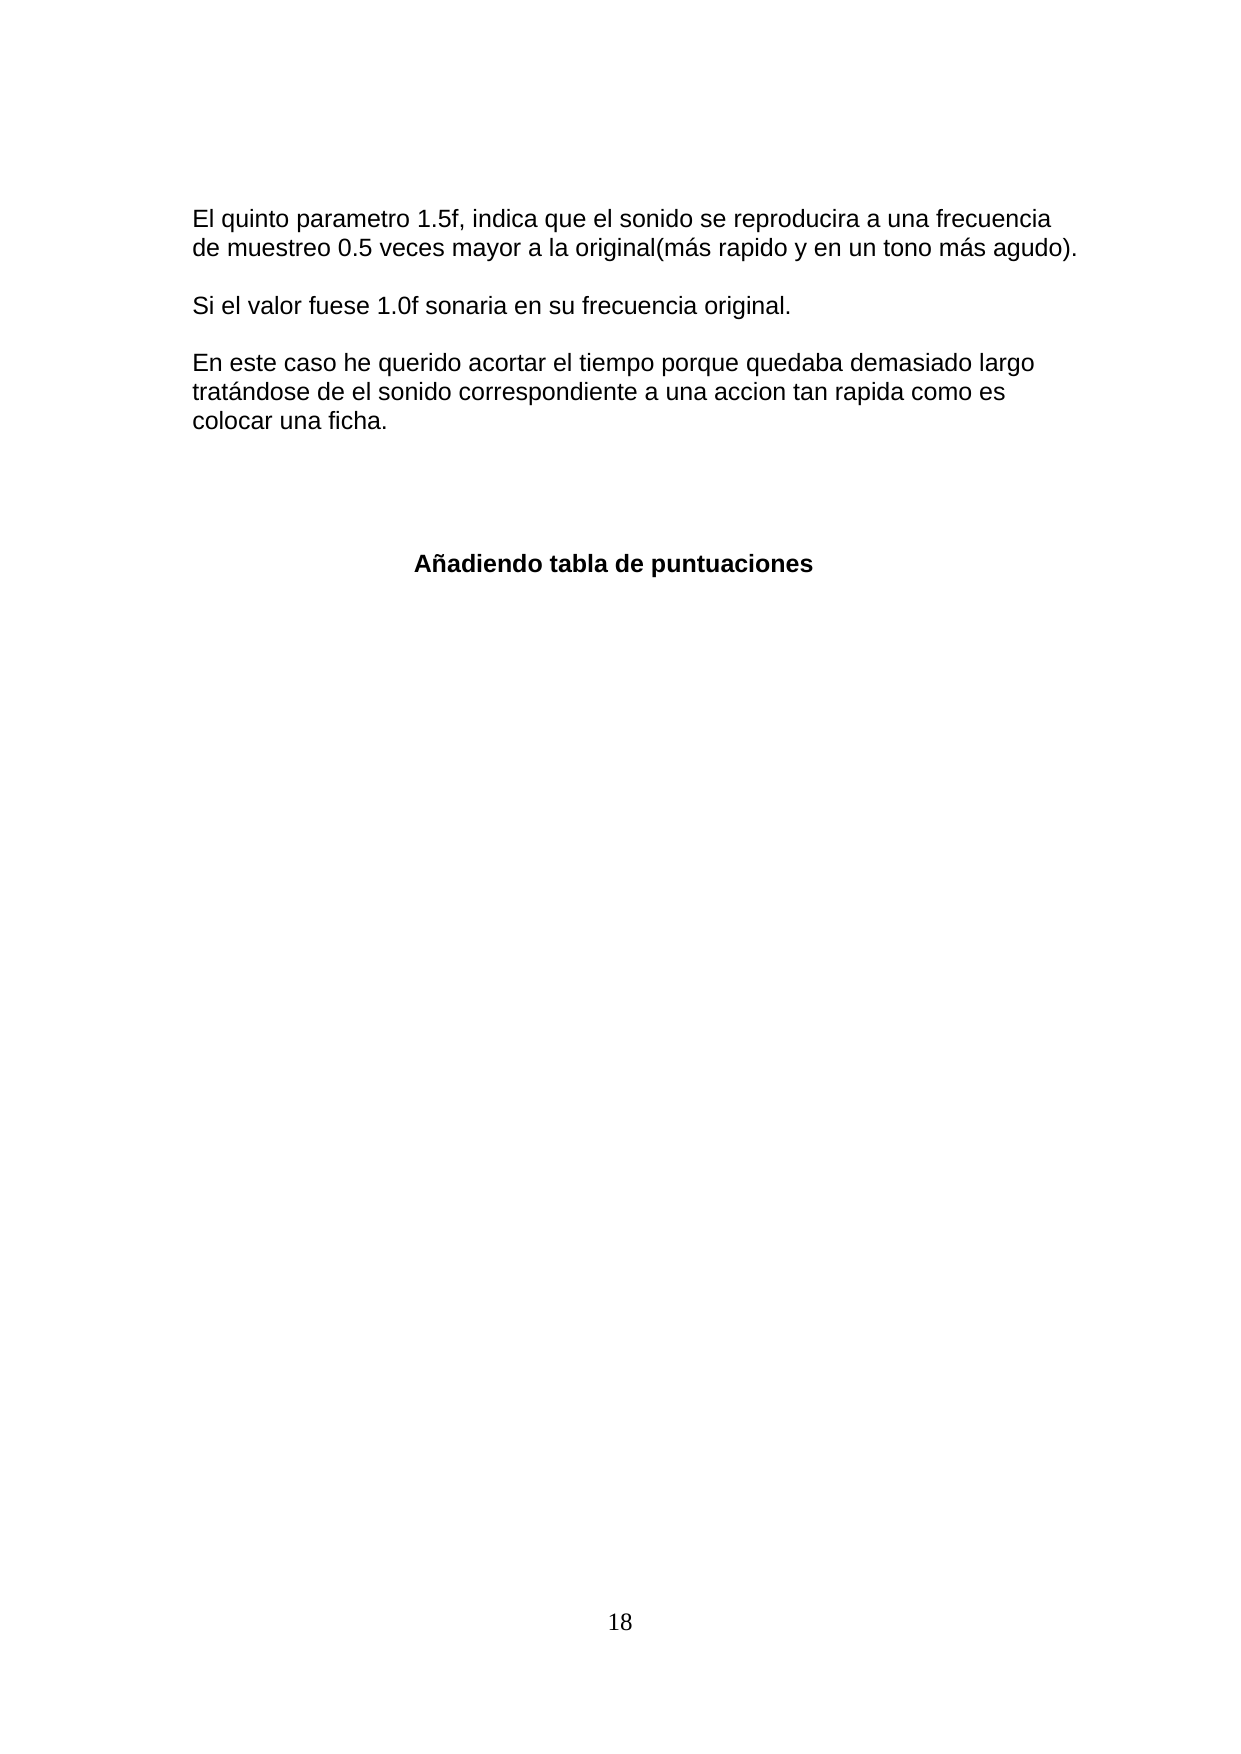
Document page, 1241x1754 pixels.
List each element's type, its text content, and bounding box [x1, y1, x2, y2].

text En este caso he querido acortar el tiempo porque quedaba demasiado largo [118, 348, 1122, 377]
text Añadiendo tabla de puntuaciones [118, 549, 1122, 578]
text de muestreo 0.5 veces mayor a la original(más rapido y en un tono más agudo). [118, 233, 1122, 262]
text Si el valor fuese 1.0f sonaria en su frecuencia original. [118, 291, 1122, 319]
text colocar una ficha. [118, 406, 1122, 434]
text tratándose de el sonido correspondiente a una accion tan rapida como es [118, 377, 1122, 406]
text El quinto parametro 1.5f, indica que el sonido se reproducira a una frecuencia [118, 204, 1122, 233]
